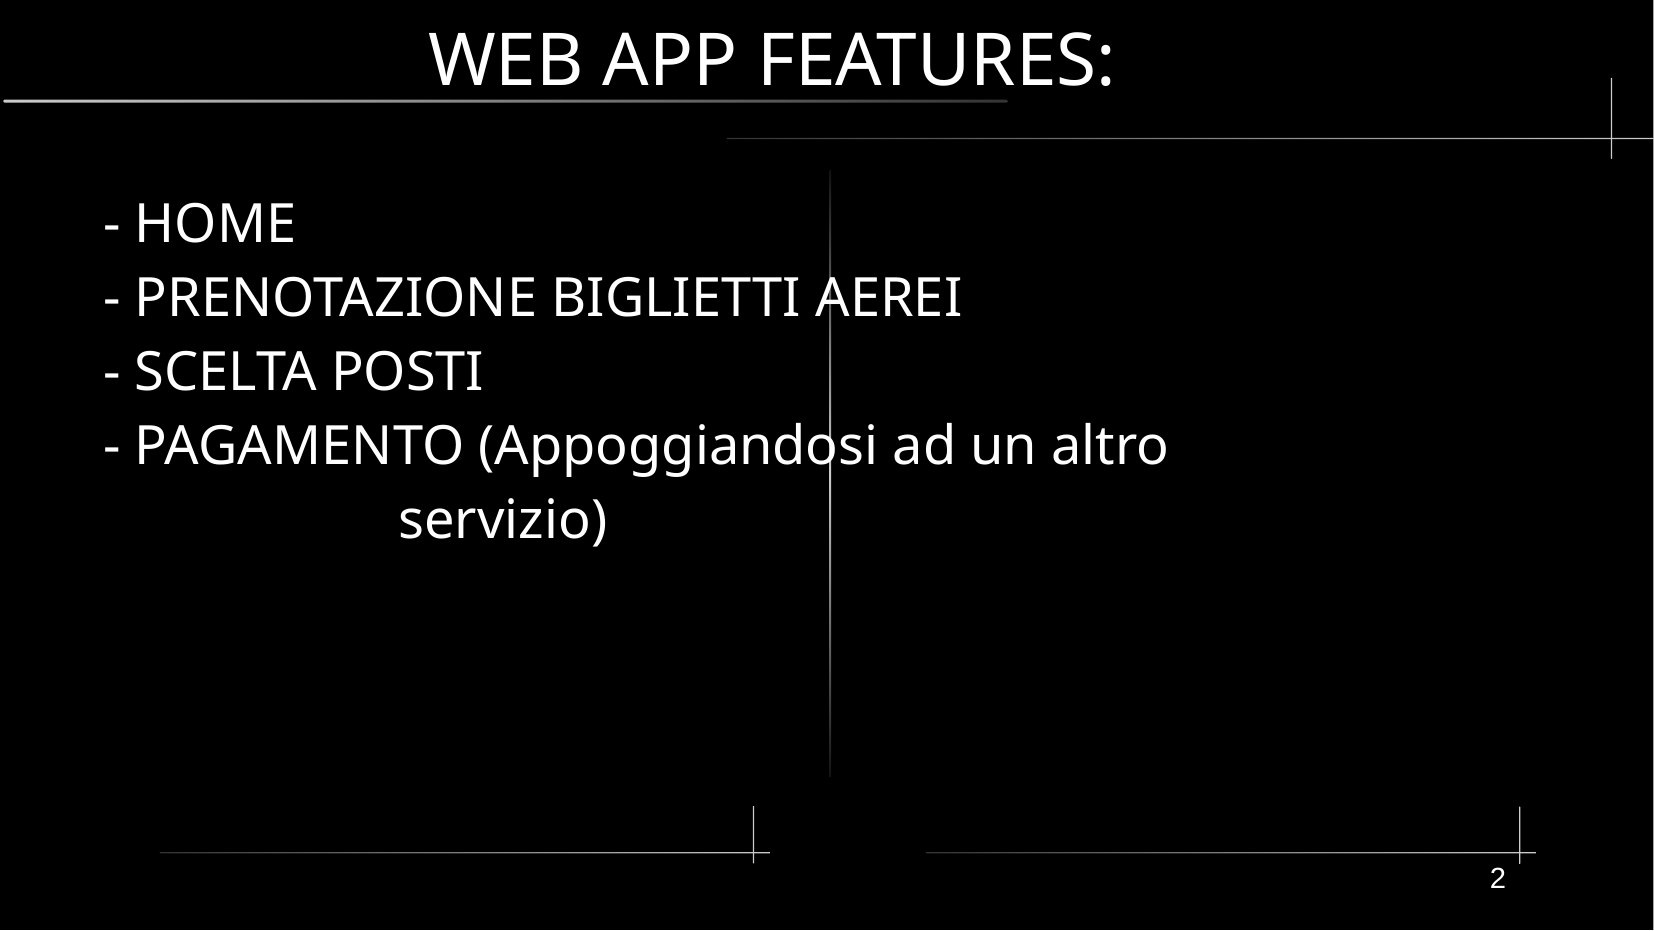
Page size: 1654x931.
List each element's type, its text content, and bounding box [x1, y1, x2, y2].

text_box WEB APP FEATURES: [413, 0, 1447, 119]
text_box - HOME - PRENOTAZIONE BIGLIETTI AEREI - SCELTA POSTI - PAGAMENTO (Appoggiandosi ad un altro servizio) [88, 177, 1418, 871]
